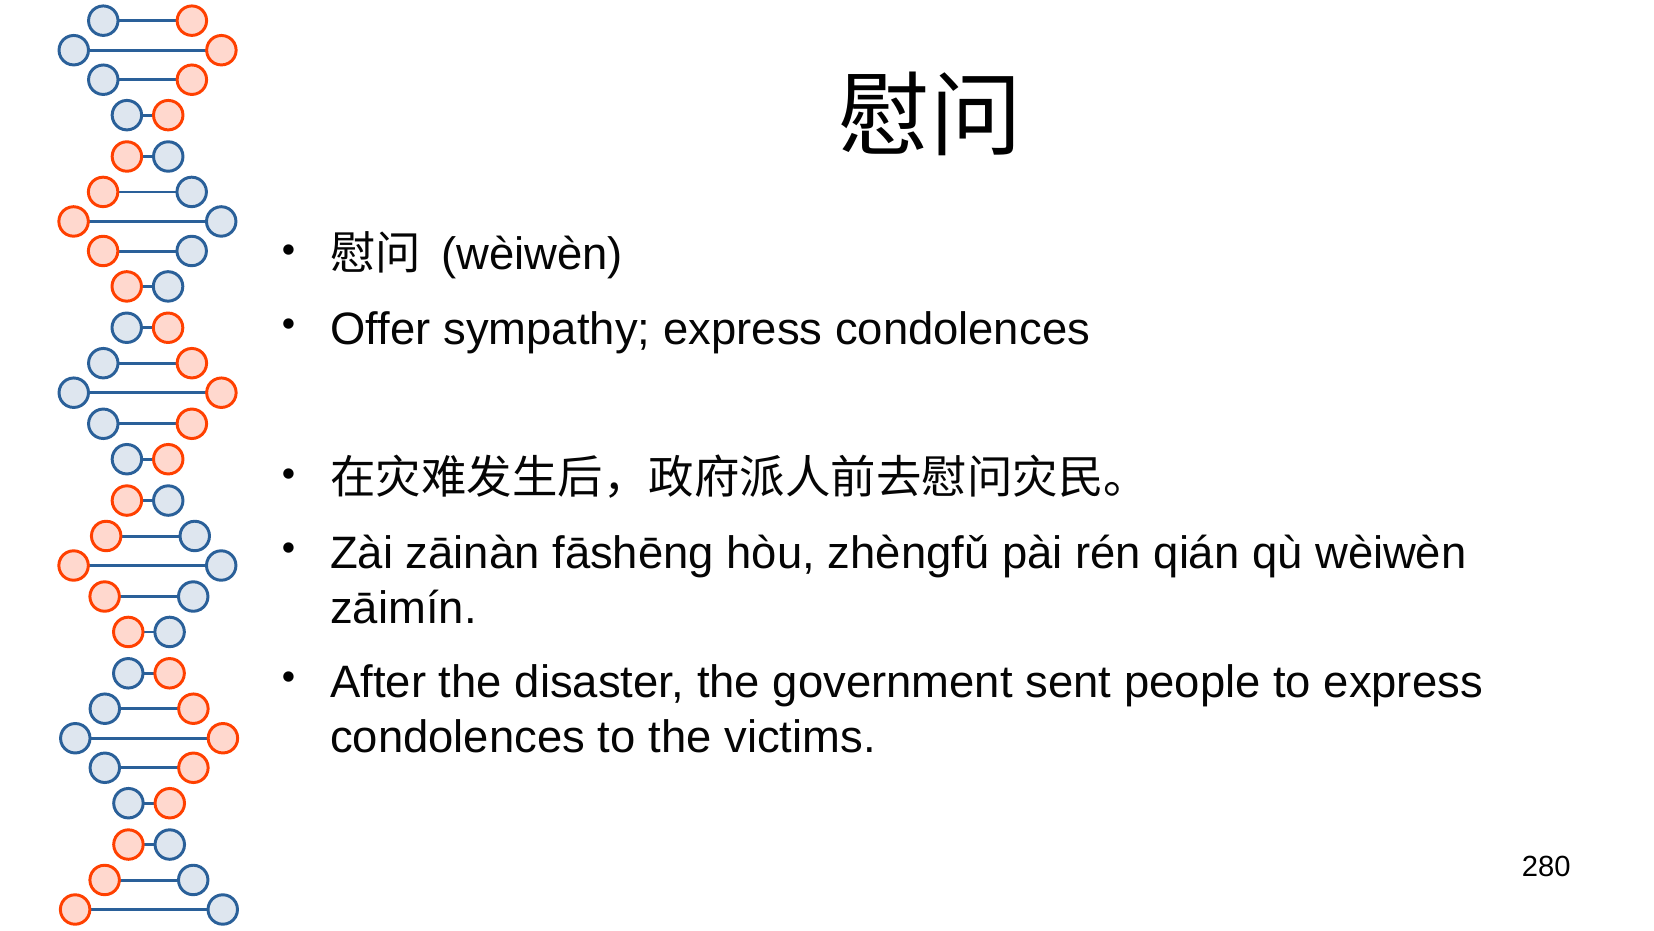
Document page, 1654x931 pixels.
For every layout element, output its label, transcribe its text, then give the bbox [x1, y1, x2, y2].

title 慰问 [265, 35, 1595, 189]
list 慰问 (wèiwèn) Offer sympathy; express condolences 在灾难发生后，政府派人前去慰问灾民。 Zài zāinàn fāshēng hòu, zhèngfǔ pài rén qián qù wèiwèn zāimín. After the disaster, the government sent people to express condolences to the victims. [265, 224, 1595, 764]
